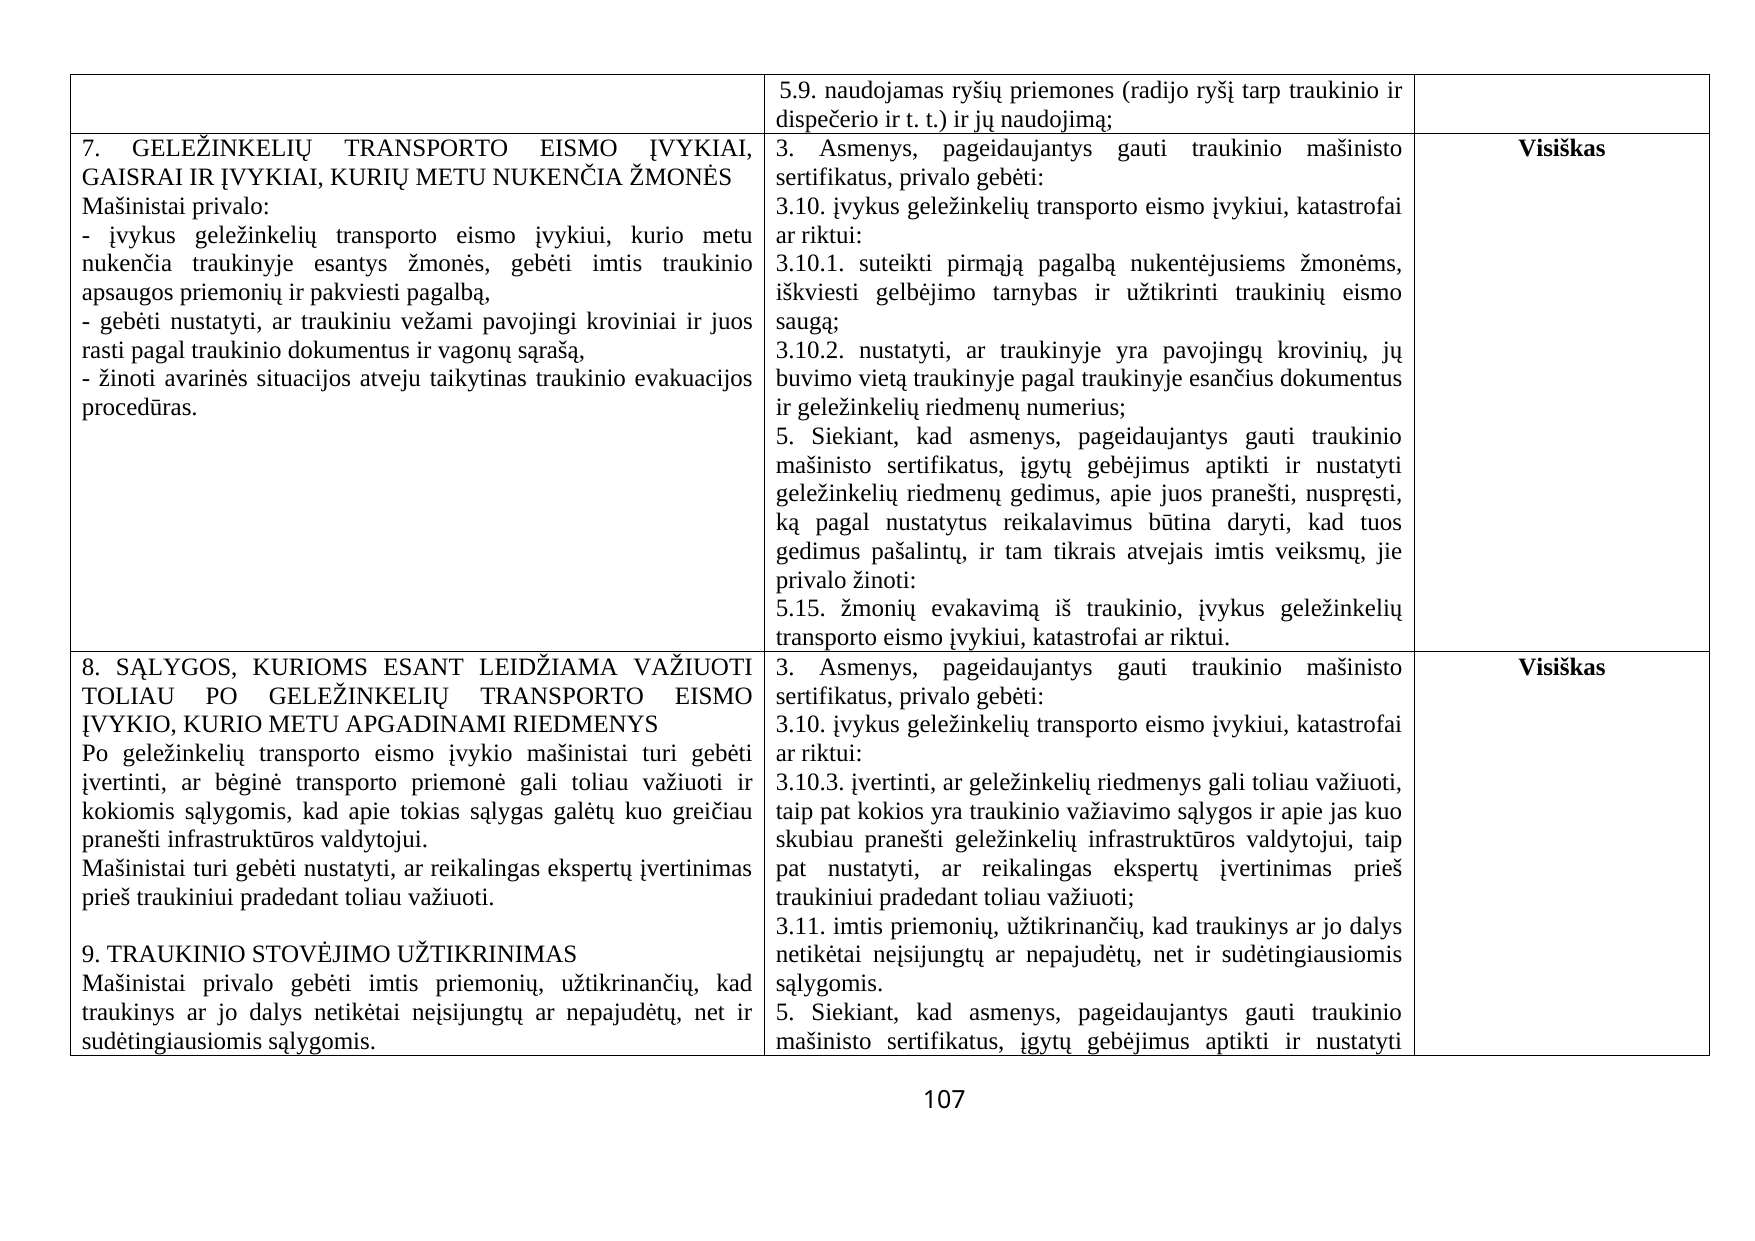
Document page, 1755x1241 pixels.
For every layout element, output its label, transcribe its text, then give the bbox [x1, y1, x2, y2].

table_cell Visiškas [1415, 652, 1709, 1054]
table_cell [71, 75, 764, 132]
table_cell 7. GELEŽINKELIŲ TRANSPORTO EISMO ĮVYKIAI, GAISRAI IR ĮVYKIAI, KURIŲ METU NUKENČIA ŽMONĖS Mašinistai privalo: - įvykus geležinkelių transporto eismo įvykiui, kurio metu nukenčia traukinyje esantys žmonės, gebėti imtis traukinio apsaugos priemonių ir pakviesti pagalbą, - gebėti nustatyti, ar traukiniu vežami pavojingi kroviniai ir juos rasti pagal traukinio dokumentus ir vagonų sąrašą, - žinoti avarinės situacijos atveju taikytinas traukinio evakuacijos procedūras. [71, 134, 764, 651]
table_cell [1415, 75, 1709, 132]
table_cell Visiškas [1415, 134, 1709, 651]
